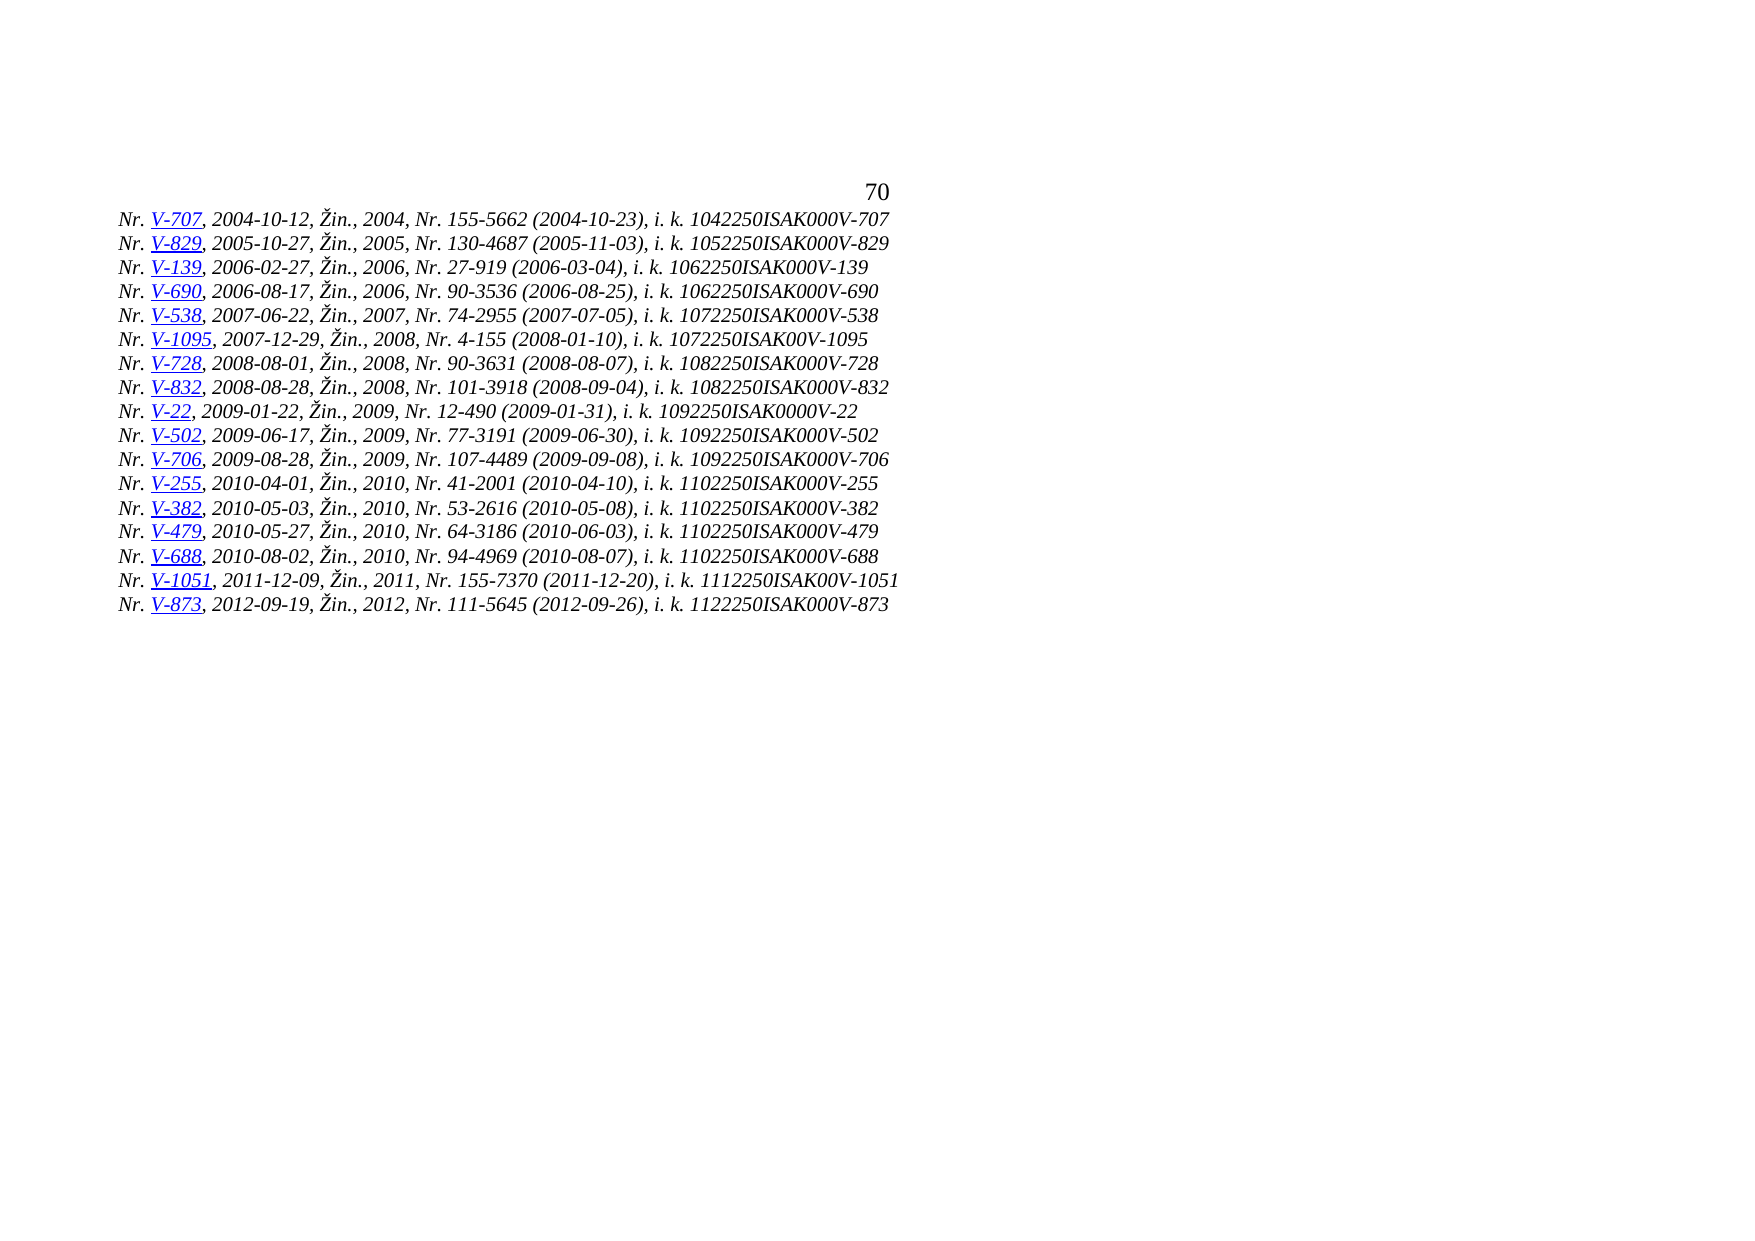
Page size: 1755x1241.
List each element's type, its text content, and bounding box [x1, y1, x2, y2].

text Nr. V-728, 2008-08-01, Žin., 2008, Nr. 90-3631 (2008-08-07), i. k. 1082250ISAK000V-728 [118, 351, 1636, 375]
text Nr. V-706, 2009-08-28, Žin., 2009, Nr. 107-4489 (2009-09-08), i. k. 1092250ISAK000V-706 [118, 447, 1636, 471]
text Nr. V-139, 2006-02-27, Žin., 2006, Nr. 27-919 (2006-03-04), i. k. 1062250ISAK000V-139 [118, 255, 1636, 279]
text Nr. V-688, 2010-08-02, Žin., 2010, Nr. 94-4969 (2010-08-07), i. k. 1102250ISAK000V-688 [118, 543, 1636, 568]
text Nr. V-479, 2010-05-27, Žin., 2010, Nr. 64-3186 (2010-06-03), i. k. 1102250ISAK000V-479 [118, 519, 1636, 543]
text Nr. V-538, 2007-06-22, Žin., 2007, Nr. 74-2955 (2007-07-05), i. k. 1072250ISAK000V-538 [118, 303, 1636, 327]
text Nr. V-382, 2010-05-03, Žin., 2010, Nr. 53-2616 (2010-05-08), i. k. 1102250ISAK000V-382 [118, 495, 1636, 519]
text Nr. V-832, 2008-08-28, Žin., 2008, Nr. 101-3918 (2008-09-04), i. k. 1082250ISAK000V-832 [118, 375, 1636, 399]
text Nr. V-255, 2010-04-01, Žin., 2010, Nr. 41-2001 (2010-04-10), i. k. 1102250ISAK000V-255 [118, 471, 1636, 495]
text Nr. V-1051, 2011-12-09, Žin., 2011, Nr. 155-7370 (2011-12-20), i. k. 1112250ISAK00V-1051 [118, 568, 1636, 592]
text Nr. V-502, 2009-06-17, Žin., 2009, Nr. 77-3191 (2009-06-30), i. k. 1092250ISAK000V-502 [118, 423, 1636, 447]
text Nr. V-1095, 2007-12-29, Žin., 2008, Nr. 4-155 (2008-01-10), i. k. 1072250ISAK00V-1095 [118, 327, 1636, 351]
text Nr. V-873, 2012-09-19, Žin., 2012, Nr. 111-5645 (2012-09-26), i. k. 1122250ISAK000V-873 [118, 592, 1636, 616]
text Nr. V-690, 2006-08-17, Žin., 2006, Nr. 90-3536 (2006-08-25), i. k. 1062250ISAK000V-690 [118, 279, 1636, 303]
text Nr. V-707, 2004-10-12, Žin., 2004, Nr. 155-5662 (2004-10-23), i. k. 1042250ISAK000V-707 [118, 207, 1636, 231]
text Nr. V-22, 2009-01-22, Žin., 2009, Nr. 12-490 (2009-01-31), i. k. 1092250ISAK0000V-22 [118, 399, 1636, 423]
text Nr. V-829, 2005-10-27, Žin., 2005, Nr. 130-4687 (2005-11-03), i. k. 1052250ISAK000V-829 [118, 231, 1636, 255]
